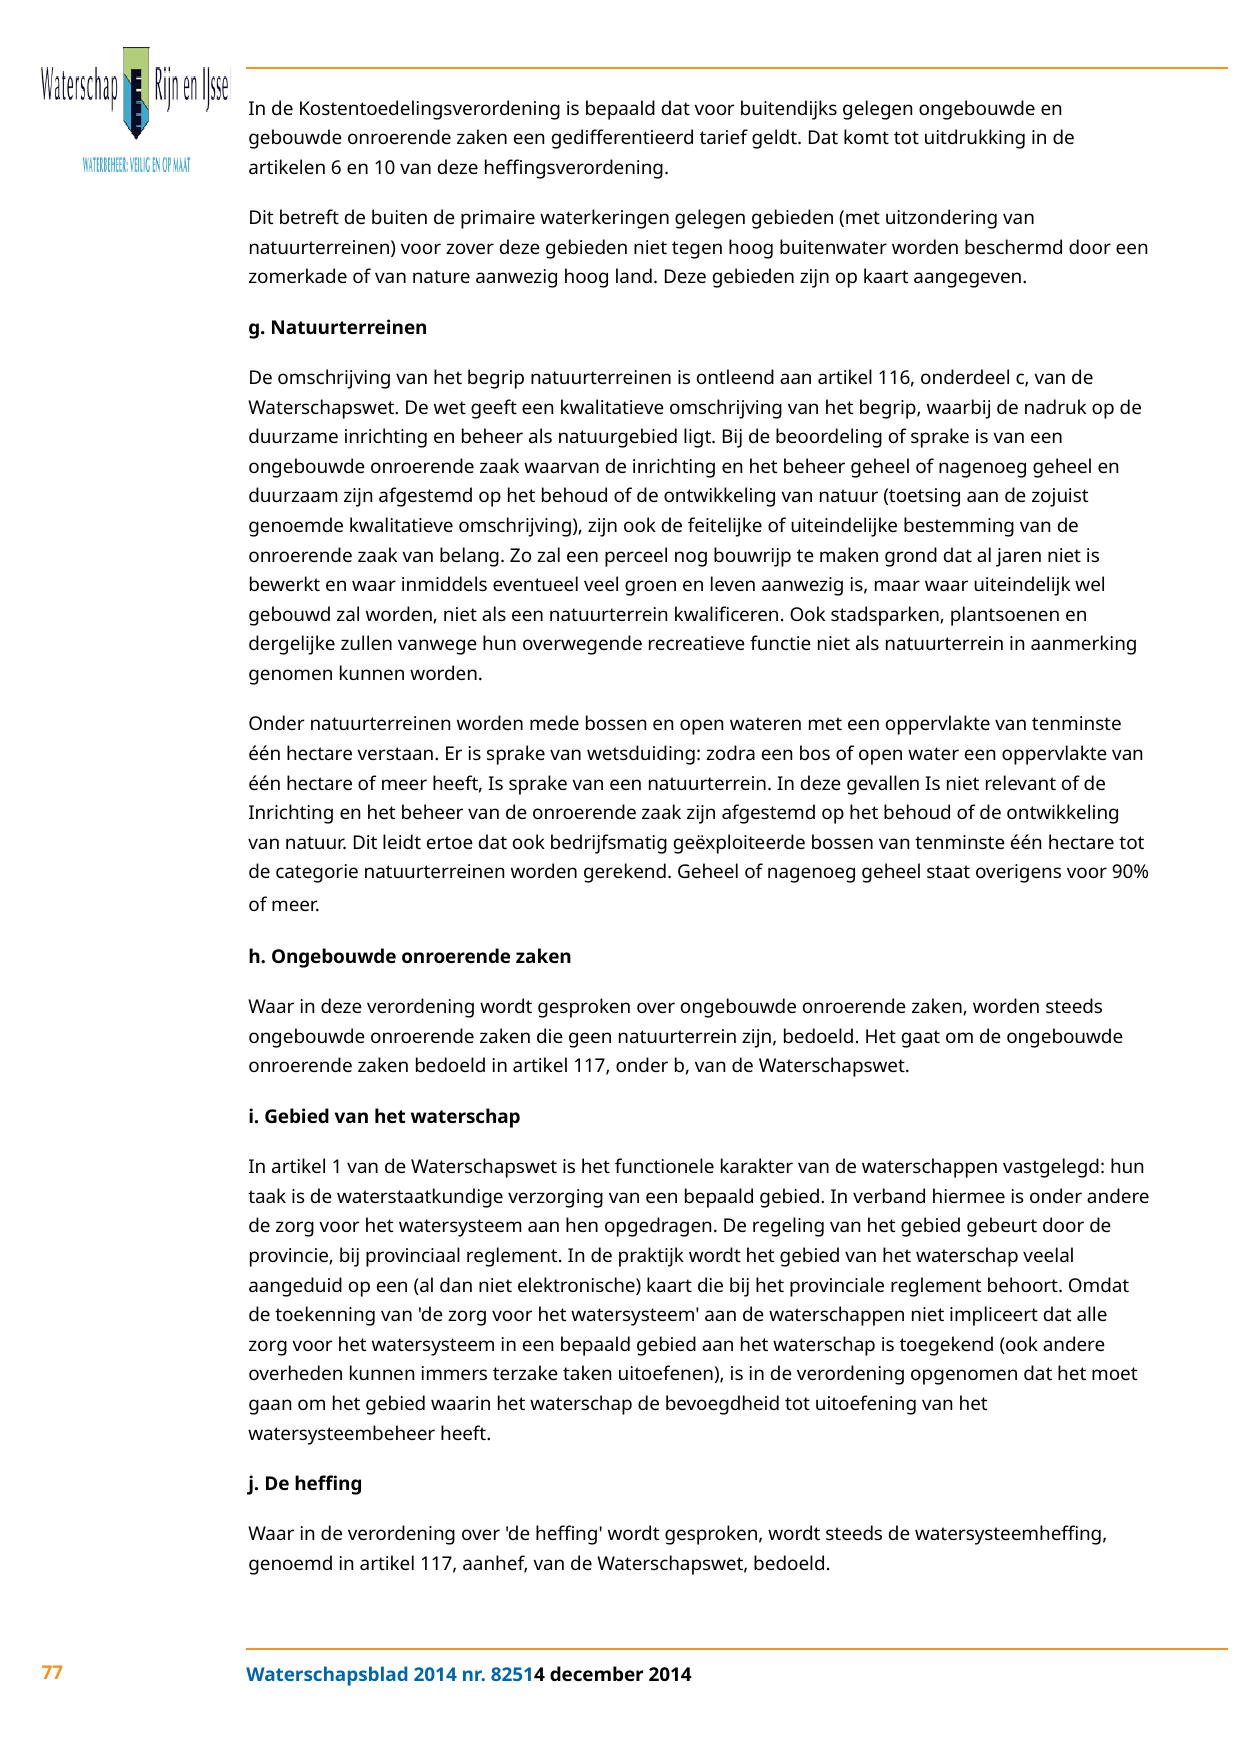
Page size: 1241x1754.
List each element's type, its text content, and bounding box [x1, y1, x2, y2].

text i. Gebied van het waterschap [248, 1103, 1152, 1129]
picture [41, 47, 231, 172]
text Waar in de verordening over 'de heffing' wordt gesproken, wordt steeds de watersysteemheffing, genoemd in artikel 117, aanhef, van de Waterschapswet, bedoeld. [248, 1521, 1152, 1576]
text j. De heffing [248, 1470, 1152, 1496]
text Waar in deze verordening wordt gesproken over ongebouwde onroerende zaken, worden steeds ongebouwde onroerende zaken die geen natuurterrein zijn, bedoeld. Het gaat om de ongebouwde onroerende zaken bedoeld in artikel 117, onder b, van de Waterschapswet. [248, 993, 1152, 1078]
text g. Natuurterreinen [248, 314, 1152, 340]
text Dit betreft de buiten de primaire waterkeringen gelegen gebieden (met uitzondering van natuurterreinen) voor zover deze gebieden niet tegen hoog buitenwater worden beschermd door een zomerkade of van nature aanwezig hoog land. Deze gebieden zijn op kaart aangegeven. [248, 204, 1152, 289]
text Onder natuurterreinen worden mede bossen en open wateren met een oppervlakte van tenminste één hectare verstaan. Er is sprake van wetsduiding: zodra een bos of open water een oppervlakte van één hectare of meer heeft, Is sprake van een natuurterrein. In deze gevallen Is niet relevant of de Inrichting en het beheer van de onroerende zaak zijn afgestemd op het behoud of de ontwikkeling van natuur. Dit leidt ertoe dat ook bedrijfsmatig geëxploiteerde bossen van tenminste één hectare tot de categorie natuurterreinen worden gerekend. Geheel of nagenoeg geheel staat overigens voor 90% of meer. [248, 711, 1152, 918]
text De omschrijving van het begrip natuurterreinen is ontleend aan artikel 116, onderdeel c, van de Waterschapswet. De wet geeft een kwalitatieve omschrijving van het begrip, waarbij de nadruk op de duurzame inrichting en beheer als natuurgebied ligt. Bij de beoordeling of sprake is van een ongebouwde onroerende zaak waarvan de inrichting en het beheer geheel of nagenoeg geheel en duurzaam zijn afgestemd op het behoud of de ontwikkeling van natuur (toetsing aan de zojuist genoemde kwalitatieve omschrijving), zijn ook de feitelijke of uiteindelijke bestemming van de onroerende zaak van belang. Zo zal een perceel nog bouwrijp te maken grond dat al jaren niet is bewerkt en waar inmiddels eventueel veel groen en leven aanwezig is, maar waar uiteindelijk wel gebouwd zal worden, niet als een natuurterrein kwalificeren. Ook stadsparken, plantsoenen en dergelijke zullen vanwege hun overwegende recreatieve functie niet als natuurterrein in aanmerking genomen kunnen worden. [248, 364, 1152, 686]
text In artikel 1 van de Waterschapswet is het functionele karakter van de waterschappen vastgelegd: hun taak is de waterstaatkundige verzorging van een bepaald gebied. In verband hiermee is onder andere de zorg voor het watersysteem aan hen opgedragen. De regeling van het gebied gebeurt door de provincie, bij provinciaal reglement. In de praktijk wordt het gebied van het waterschap veelal aangeduid op een (al dan niet elektronische) kaart die bij het provinciale reglement behoort. Omdat de toekenning van 'de zorg voor het watersysteem' aan de waterschappen niet impliceert dat alle zorg voor het watersysteem in een bepaald gebied aan het waterschap is toegekend (ook andere overheden kunnen immers terzake taken uitoefenen), is in de verordening opgenomen dat het moet gaan om het gebied waarin het waterschap de bevoegdheid tot uitoefening van het watersysteembeheer heeft. [248, 1153, 1152, 1445]
text In de Kostentoedelingsverordening is bepaald dat voor buitendijks gelegen ongebouwde en gebouwde onroerende zaken een gedifferentieerd tarief geldt. Dat komt tot uitdrukking in de artikelen 6 en 10 van deze heffingsverordening. [248, 95, 1152, 180]
text h. Ongebouwde onroerende zaken [248, 943, 1152, 969]
